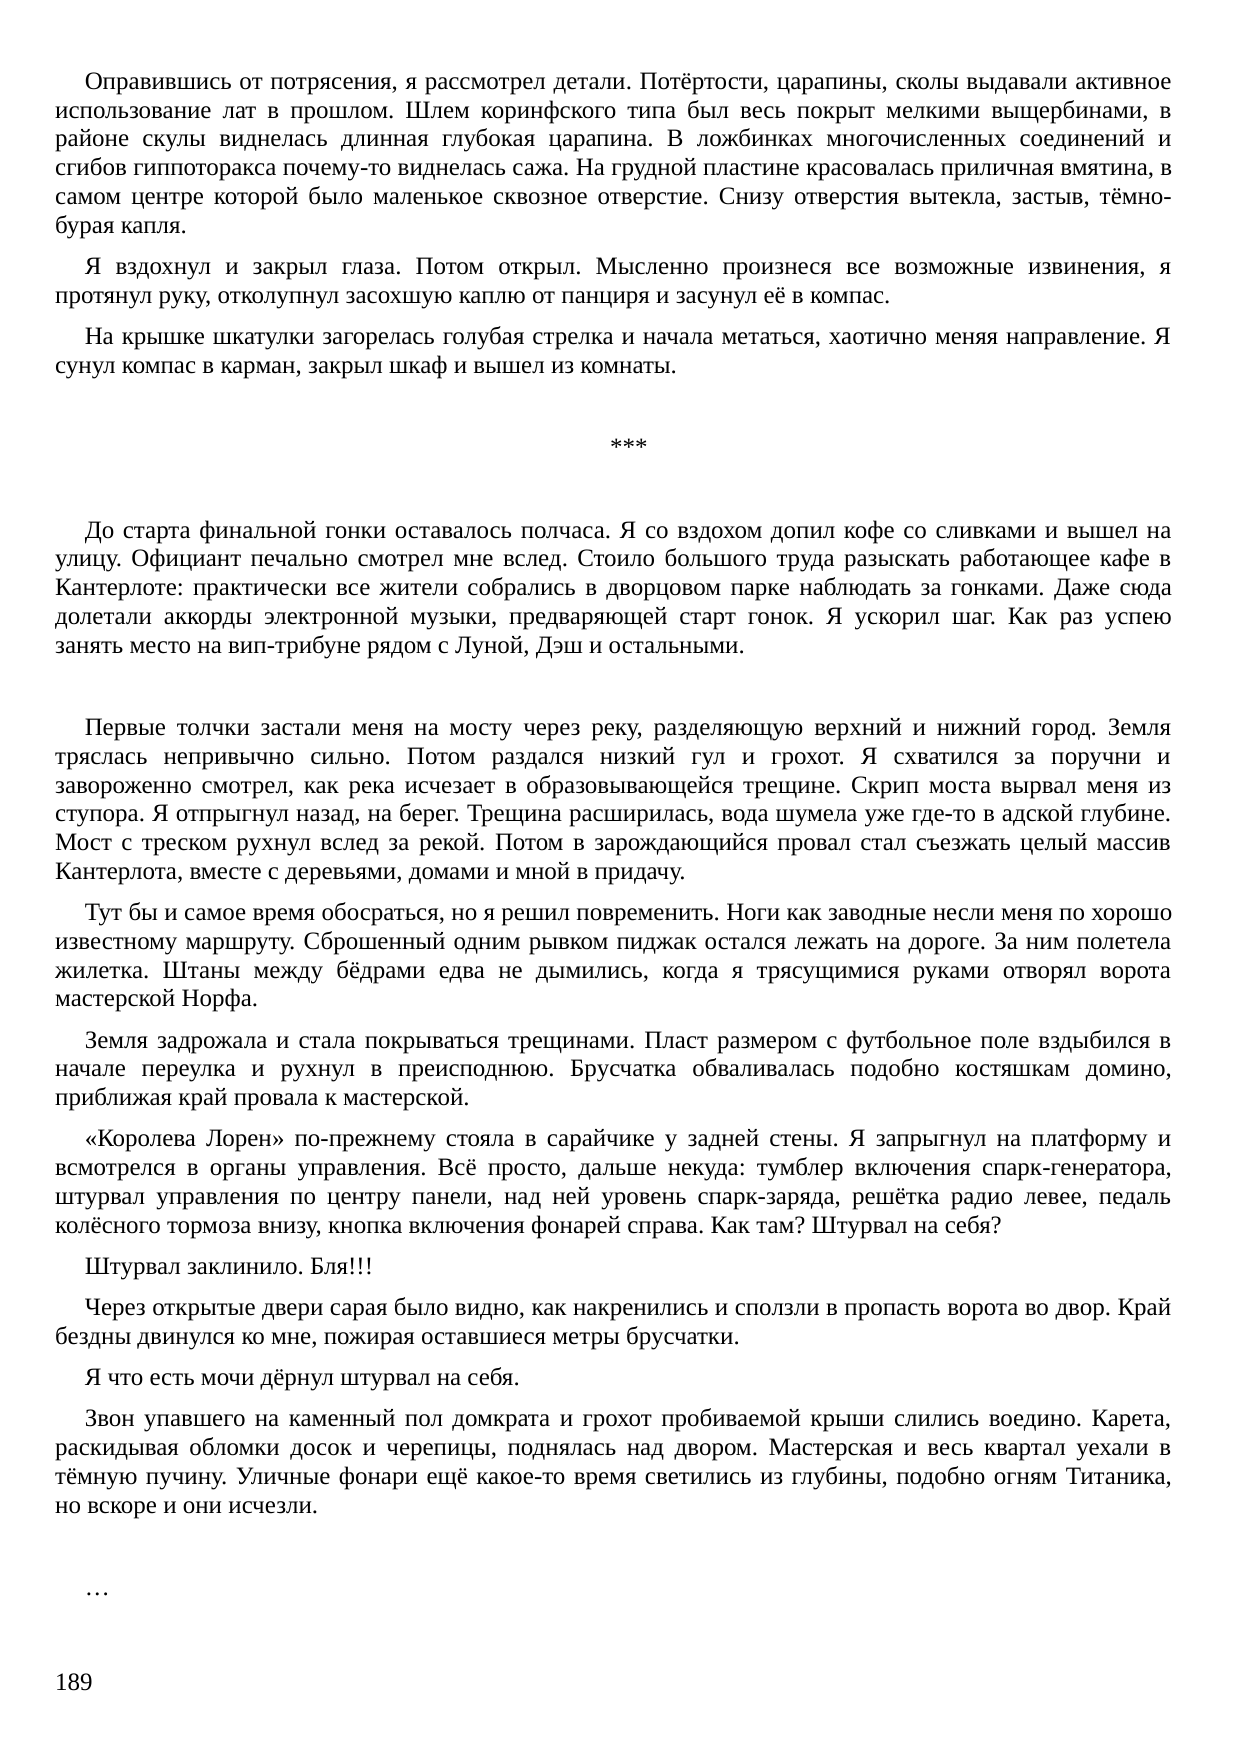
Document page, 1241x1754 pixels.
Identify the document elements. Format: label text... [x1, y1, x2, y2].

text Я вздохнул и закрыл глаза. Потом открыл. Мысленно произнеся все возможные извинения, я протянул руку, отколупнул засохшую каплю от панциря и засунул её в компас. [55, 251, 1173, 308]
text Тут бы и самое время обосраться, но я решил повременить. Ноги как заводные несли меня по хорошо известному маршруту. Сброшенный одним рывком пиджак остался лежать на дороге. За ним полетела жилетка. Штаны между бёдрами едва не дымились, когда я трясущимися руками отворял ворота мастерской Норфа. [55, 897, 1173, 1012]
text Звон упавшего на каменный пол домкрата и грохот пробиваемой крыши слились воедино. Карета, раскидывая обломки досок и черепицы, поднялась над двором. Мастерская и весь квартал уехали в тёмную пучину. Уличные фонари ещё какое-то время светились из глубины, подобно огням Титаника, но вскоре и они исчезли. [55, 1403, 1173, 1518]
text Я что есть мочи дёрнул штурвал на себя. [55, 1362, 1173, 1391]
text Оправившись от потрясения, я рассмотрел детали. Потёртости, царапины, сколы выдавали активное использование лат в прошлом. Шлем коринфского типа был весь покрыт мелкими выщербинами, в районе скулы виднелась длинная глубокая царапина. В ложбинках многочисленных соединений и сгибов гиппоторакса почему-то виднелась сажа. На грудной пластине красовалась приличная вмятина, в самом центре которой было маленькое сквозное отверстие. Снизу отверстия вытекла, застыв, тёмно-бурая капля. [55, 66, 1173, 238]
text На крышке шкатулки загорелась голубая стрелка и начала метаться, хаотично меняя направление. Я сунул компас в карман, закрыл шкаф и вышел из комнаты. [55, 321, 1173, 378]
text До старта финальной гонки оставалось полчаса. Я со вздохом допил кофе со сливками и вышел на улицу. Официант печально смотрел мне вслед. Стоило большого труда разыскать работающее кафе в Кантерлоте: практически все жители собрались в дворцовом парке наблюдать за гонками. Даже сюда долетали аккорды электронной музыки, предваряющей старт гонок. Я ускорил шаг. Как раз успею занять место на вип-трибуне рядом с Луной, Дэш и остальными. [55, 515, 1173, 658]
text Земля задрожала и стала покрываться трещинами. Пласт размером с футбольное поле вздыбился в начале переулка и рухнул в преисподнюю. Брусчатка обваливалась подобно костяшкам домино, приближая край провала к мастерской. [55, 1025, 1173, 1111]
text Через открытые двери сарая было видно, как накренились и сползли в пропасть ворота во двор. Край бездны двинулся ко мне, пожирая оставшиеся метры брусчатки. [55, 1292, 1173, 1350]
text Первые толчки застали меня на мосту через реку, разделяющую верхний и нижний город. Земля тряслась непривычно сильно. Потом раздался низкий гул и грохот. Я схватился за поручни и завороженно смотрел, как река исчезает в образовывающейся трещине. Скрип моста вырвал меня из ступора. Я отпрыгнул назад, на берег. Трещина расширилась, вода шумела уже где-то в адской глубине. Мост с треском рухнул вслед за рекой. Потом в зарождающийся провал стал съезжать целый массив Кантерлота, вместе с деревьями, домами и мной в придачу. [55, 712, 1173, 885]
text *** [55, 432, 1173, 461]
text Штурвал заклинило. Бля!!! [55, 1251, 1173, 1280]
text … [55, 1572, 1173, 1601]
text «Королева Лорен» по-прежнему стояла в сарайчике у задней стены. Я запрыгнул на платформу и всмотрелся в органы управления. Всё просто, дальше некуда: тумблер включения спарк-генератора, штурвал управления по центру панели, над ней уровень спарк-заряда, решётка радио левее, педаль колёсного тормоза внизу, кнопка включения фонарей справа. Как там? Штурвал на себя? [55, 1123, 1173, 1238]
